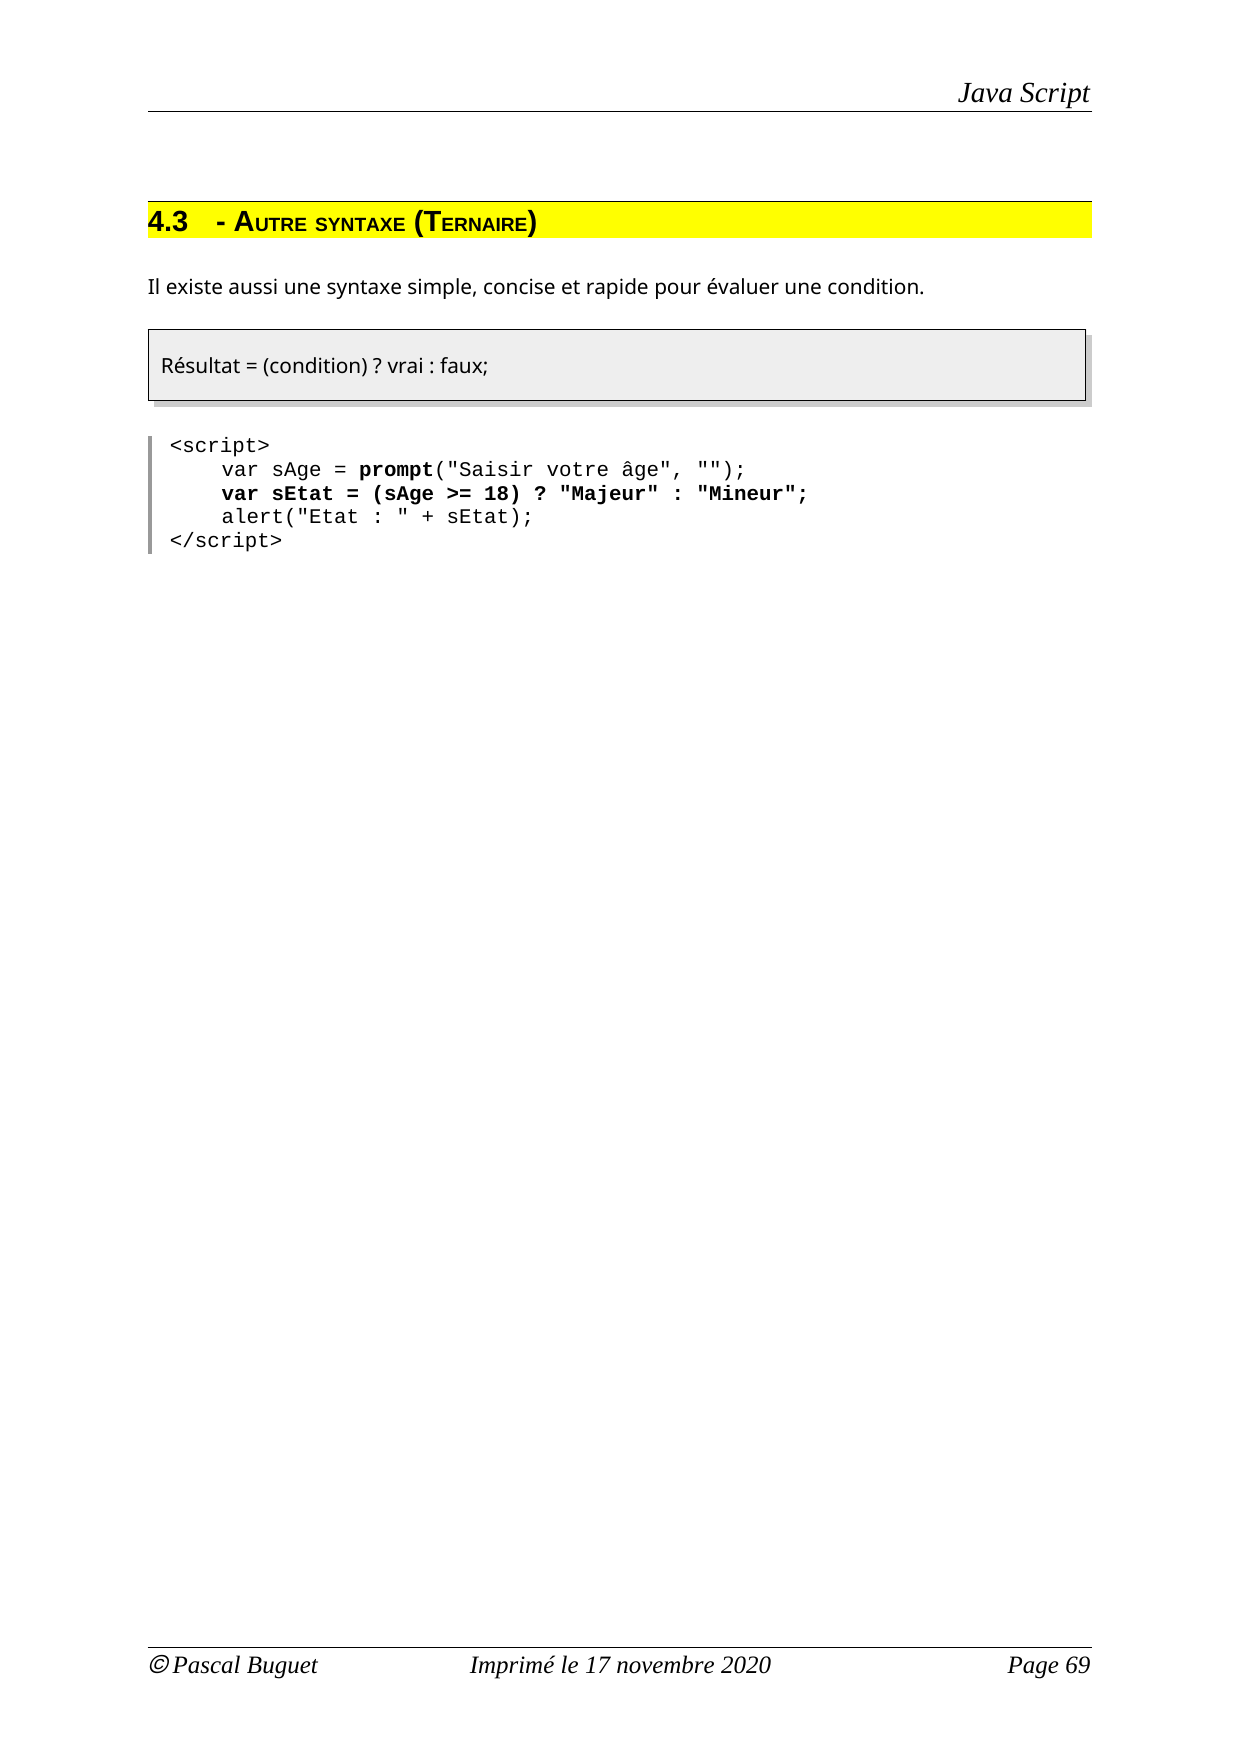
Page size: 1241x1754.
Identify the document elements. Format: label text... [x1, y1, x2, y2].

text alert("Etat : " + sEtat); [152, 506, 1092, 530]
text <script> [152, 436, 1092, 459]
text var sAge = prompt("Saisir votre âge", ""); [152, 459, 1092, 483]
subtitle - Autre syntaxe (Ternaire) [148, 202, 1092, 238]
text </script> [152, 530, 1092, 554]
text var sEtat = (sAge >= 18) ? "Majeur" : "Mineur"; [152, 483, 1092, 506]
text Résultat = (condition) ? vrai : faux; [149, 330, 1085, 400]
text Il existe aussi une syntaxe simple, concise et rapide pour évaluer une condition. [148, 272, 1092, 301]
